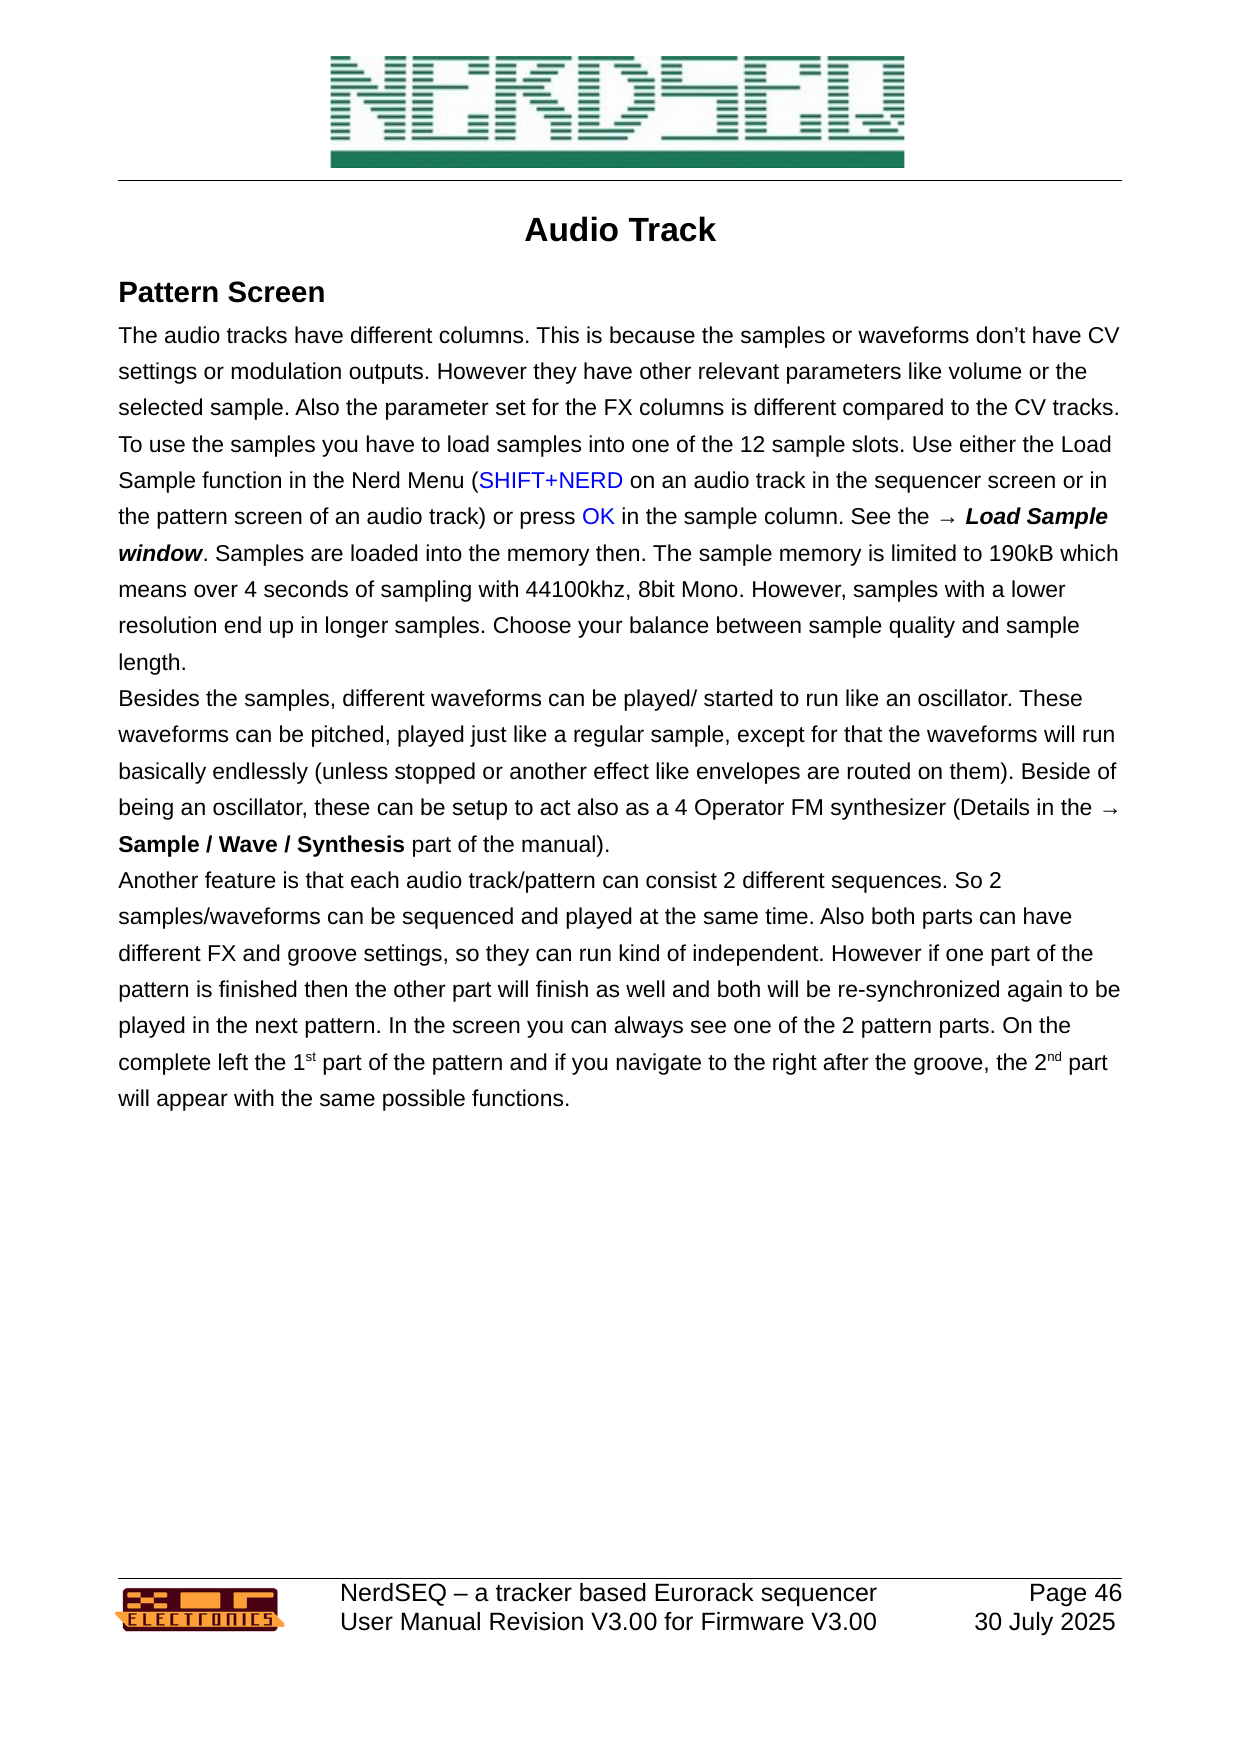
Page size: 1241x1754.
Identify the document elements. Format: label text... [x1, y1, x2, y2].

text To use the samples you have to load samples into one of the 12 sample slots. Use either the Load Sample function in the Nerd Menu (SHIFT+NERD on an audio track in the sequencer screen or in the pattern screen of an audio track) or press OK in the sample column. See the → Load Sample window. Samples are loaded into the memory then. The sample memory is limited to 190kB which means over 4 seconds of sampling with 44100khz, 8bit Mono. However, samples with a lower resolution end up in longer samples. Choose your balance between sample quality and sample length. [118, 431, 1122, 675]
picture [115, 1584, 285, 1634]
text Another feature is that each audio track/pattern can consist 2 different sequences. So 2 samples/waveforms can be sequenced and played at the same time. Also both parts can have different FX and groove settings, so they can run kind of independent. However if one part of the pattern is finished then the other part will finish as well and both will be re-synchronized again to be played in the next pattern. In the screen you can always see one of the 2 pattern parts. On the complete left the 1st part of the pattern and if you navigate to the right after the groove, the 2nd part will appear with the same possible functions. [118, 867, 1122, 1111]
subtitle Pattern Screen [118, 275, 1122, 309]
text Besides the samples, different waveforms can be played/ started to run like an oscillator. These waveforms can be pitched, played just like a regular sample, except for that the waveforms will run basically endlessly (unless stopped or another effect like envelopes are routed on them). Beside of being an oscillator, these can be setup to act also as a 4 Operator FM synthesizer (Details in the → Sample / Wave / Synthesis part of the manual). [118, 685, 1122, 857]
subtitle Audio Track [118, 209, 1122, 248]
text The audio tracks have different columns. This is because the samples or waveforms don’t have CV settings or modulation outputs. However they have other relevant parameters like volume or the selected sample. Also the parameter set for the FX columns is different compared to the CV tracks. [118, 322, 1122, 421]
picture [330, 56, 905, 168]
